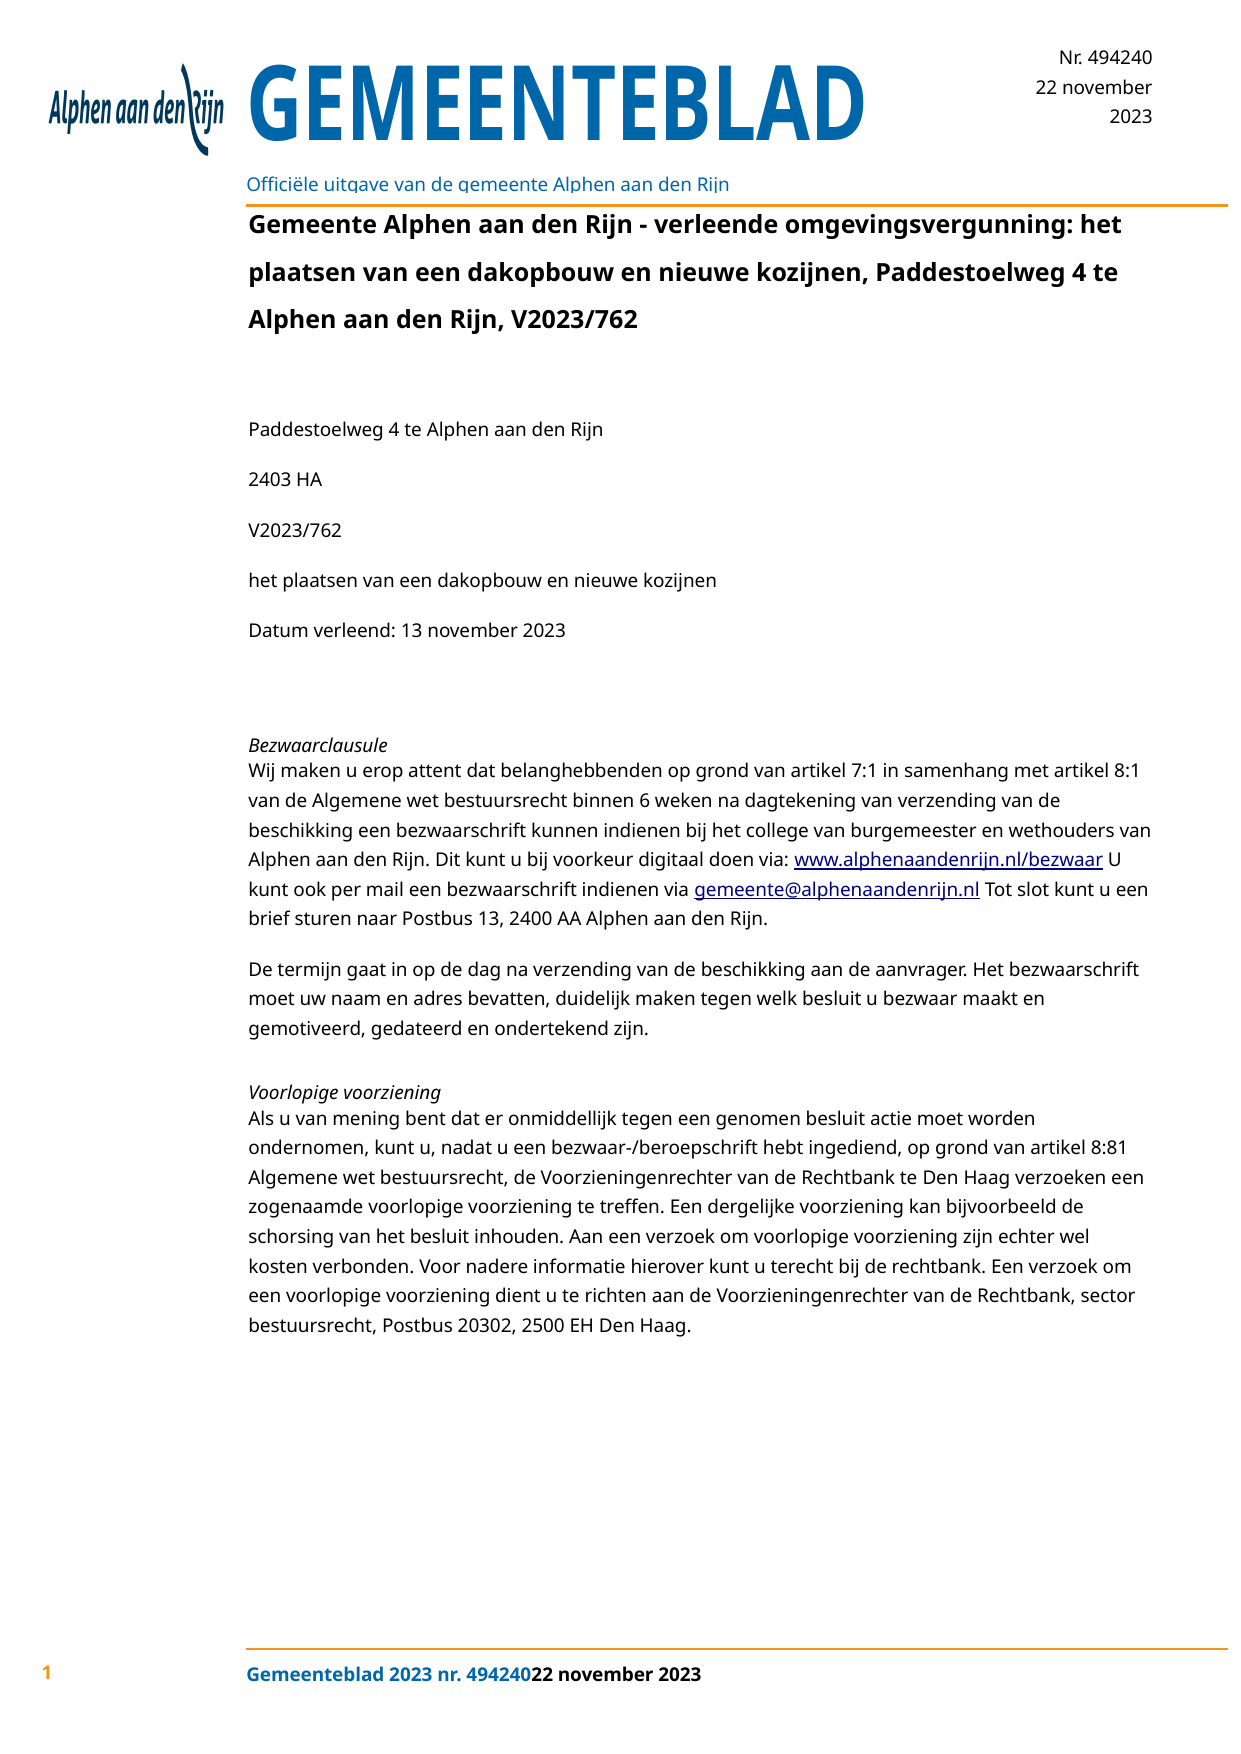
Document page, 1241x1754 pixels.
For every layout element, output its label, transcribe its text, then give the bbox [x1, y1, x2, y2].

picture [41, 47, 231, 172]
text 2403 HA [248, 466, 1152, 492]
text De termijn gaat in op de dag na verzending van de beschikking aan de aanvrager. Het bezwaarschrift moet uw naam en adres bevatten, duidelijk maken tegen welk besluit u bezwaar maakt en gemotiveerd, gedateerd en ondertekend zijn. [248, 956, 1152, 1041]
text Voorlopige voorziening [248, 1079, 1152, 1105]
text het plaatsen van een dakopbouw en nieuwe kozijnen [248, 567, 1152, 593]
text Paddestoelweg 4 te Alphen aan den Rijn [248, 416, 1152, 442]
text Als u van mening bent dat er onmiddellijk tegen een genomen besluit actie moet worden ondernomen, kunt u, nadat u een bezwaar-/beroepschrift hebt ingediend, op grond van artikel 8:81 Algemene wet bestuursrecht, de Voorzieningenrechter van de Rechtbank te Den Haag verzoeken een zogenaamde voorlopige voorziening te treffen. Een dergelijke voorziening kan bijvoorbeeld de schorsing van het besluit inhouden. Aan een verzoek om voorlopige voorziening zijn echter wel kosten verbonden. Voor nadere informatie hierover kunt u terecht bij de rechtbank. Een verzoek om een voorlopige voorziening dient u te richten aan de Voorzieningenrechter van de Rechtbank, sector bestuursrecht, Postbus 20302, 2500 EH Den Haag. [248, 1105, 1152, 1338]
text V2023/762 [248, 517, 1152, 542]
text Bezwaarclausule [248, 732, 1152, 758]
text Datum verleend: 13 november 2023 [248, 618, 1152, 643]
text Gemeente Alphen aan den Rijn - verleende omgevingsvergunning: het plaatsen van een dakopbouw en nieuwe kozijnen, Paddestoelweg 4 te Alphen aan den Rijn, V2023/762 [248, 207, 1152, 336]
text Wij maken u erop attent dat belanghebbenden op grond van artikel 7:1 in samenhang met artikel 8:1 van de Algemene wet bestuursrecht binnen 6 weken na dagtekening van verzending van de beschikking een bezwaarschrift kunnen indienen bij het college van burgemeester en wethouders van Alphen aan den Rijn. Dit kunt u bij voorkeur digitaal doen via: www.alphenaandenrijn.nl/bezwaar U kunt ook per mail een bezwaarschrift indienen via gemeente@alphenaandenrijn.nl Tot slot kunt u een brief sturen naar Postbus 13, 2400 AA Alphen aan den Rijn. [248, 758, 1152, 931]
